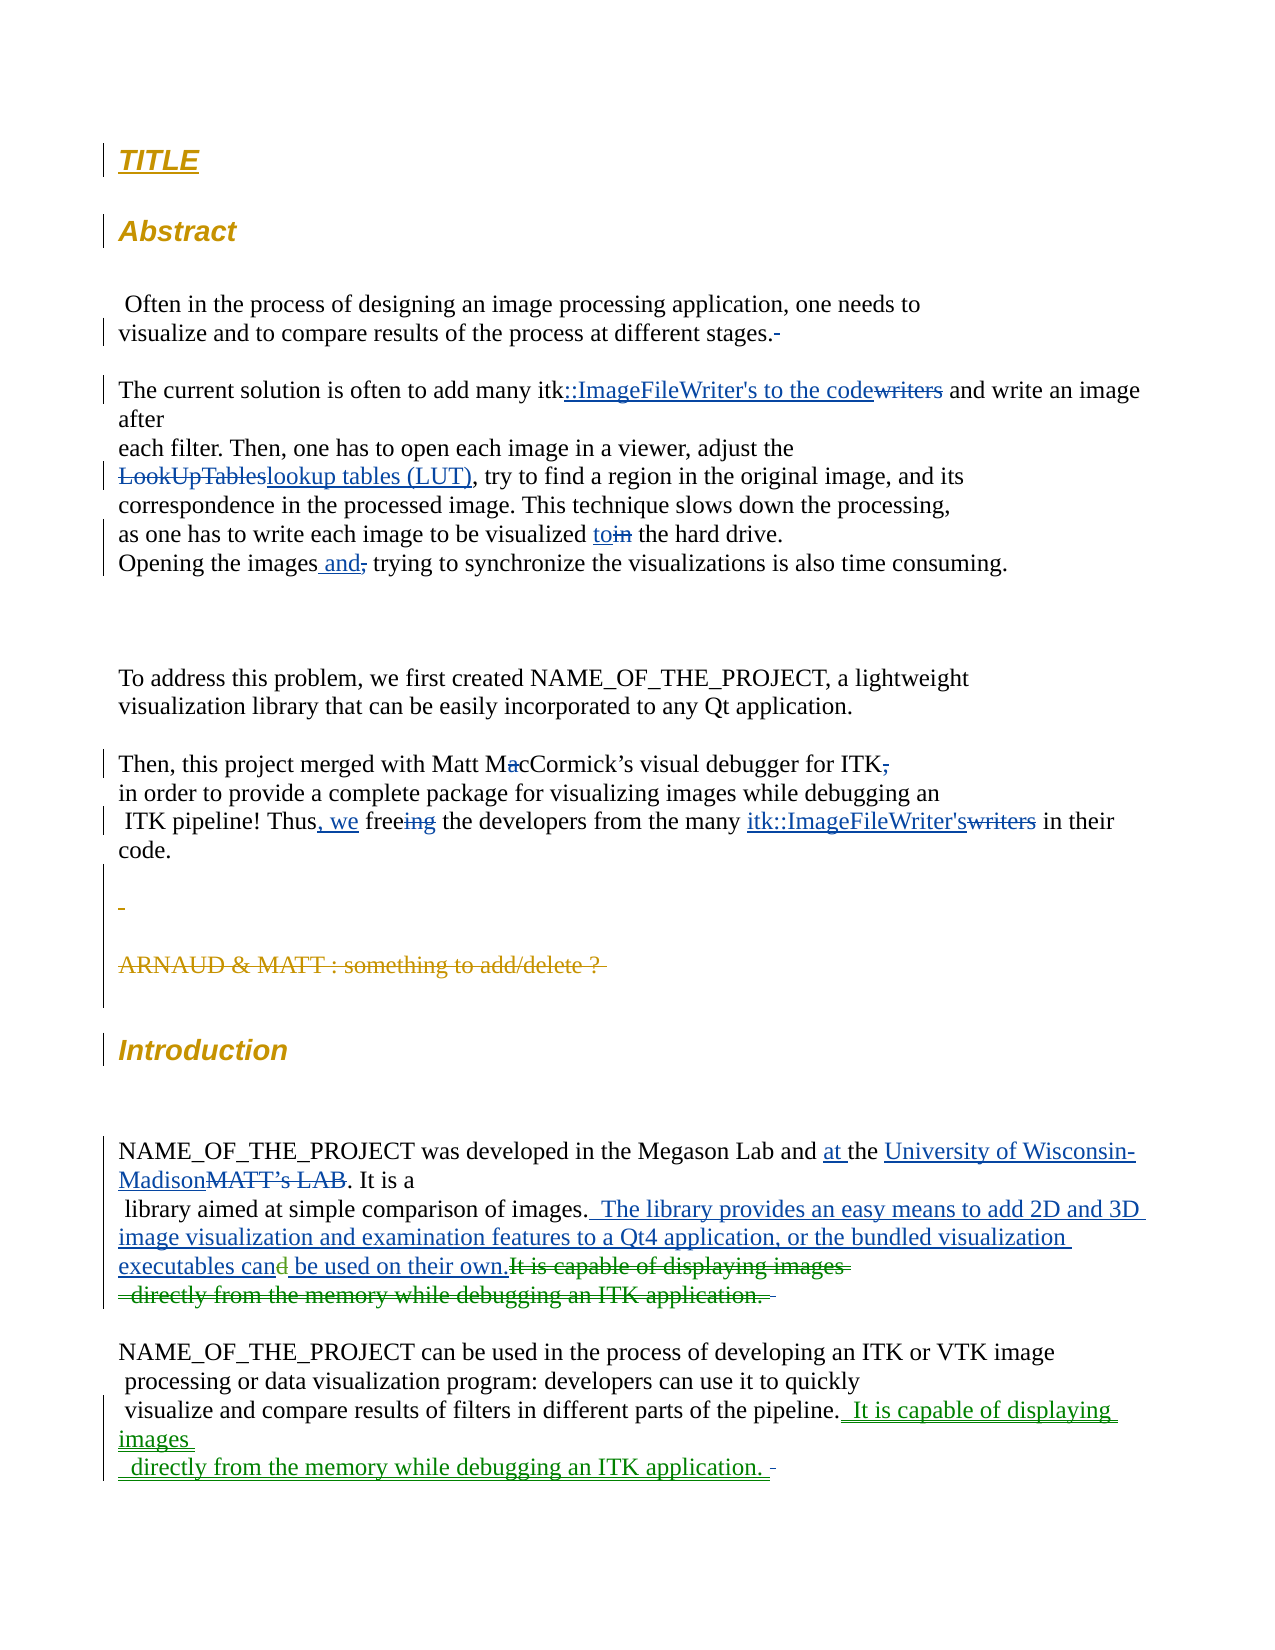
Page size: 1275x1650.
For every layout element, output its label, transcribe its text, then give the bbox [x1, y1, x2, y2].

subtitle TITLE [118, 143, 1157, 177]
text in order to provide a complete package for visualizing images while debugging an [118, 778, 1157, 806]
text directly from the memory while debugging an ITK application. [118, 1452, 1157, 1481]
text as one has to write each image to be visualized to the hard drive. [118, 519, 1157, 548]
subtitle Introduction [118, 1033, 1157, 1066]
text processing or data visualization program: developers can use it to quickly [118, 1366, 1157, 1395]
text correspondence in the processed image. This technique slows down the processing, [118, 490, 1157, 519]
text visualize and to compare results of the process at different stages. [118, 318, 1157, 346]
text To address this problem, we first created NAME_OF_THE_PROJECT, a lightweight [118, 663, 1157, 691]
text NAME_OF_THE_PROJECT can be used in the process of developing an ITK or VTK image [118, 1337, 1157, 1366]
text each filter. Then, one has to open each image in a viewer, adjust the [118, 433, 1157, 461]
text Then, this project merged with Matt McCormick’s visual debugger for ITK [118, 749, 1157, 778]
text lookup tables (LUT), try to find a region in the original image, and its [118, 461, 1157, 490]
text Opening the images and trying to synchronize the visualizations is also time consuming. [118, 548, 1157, 576]
text The current solution is often to add many itk::ImageFileWriter's to the code and write an image after [118, 375, 1157, 433]
text Often in the process of designing an image processing application, one needs to [118, 289, 1157, 318]
text visualize and compare results of filters in different parts of the pipeline. It is capable of displaying images [118, 1395, 1157, 1452]
subtitle Abstract [118, 214, 1157, 248]
text visualization library that can be easily incorporated to any Qt application. [118, 691, 1157, 720]
text library aimed at simple comparison of images. The library provides an easy means to add 2D and 3D image visualization and examination features to a Qt4 application, or the bundled visualization executables can be used on their own. [118, 1194, 1157, 1309]
text NAME_OF_THE_PROJECT was developed in the Megason Lab and at the University of Wisconsin-Madison. It is a [118, 1136, 1157, 1194]
text ITK pipeline! Thus, we free the developers from the many itk::ImageFileWriter's in their code. [118, 806, 1157, 864]
